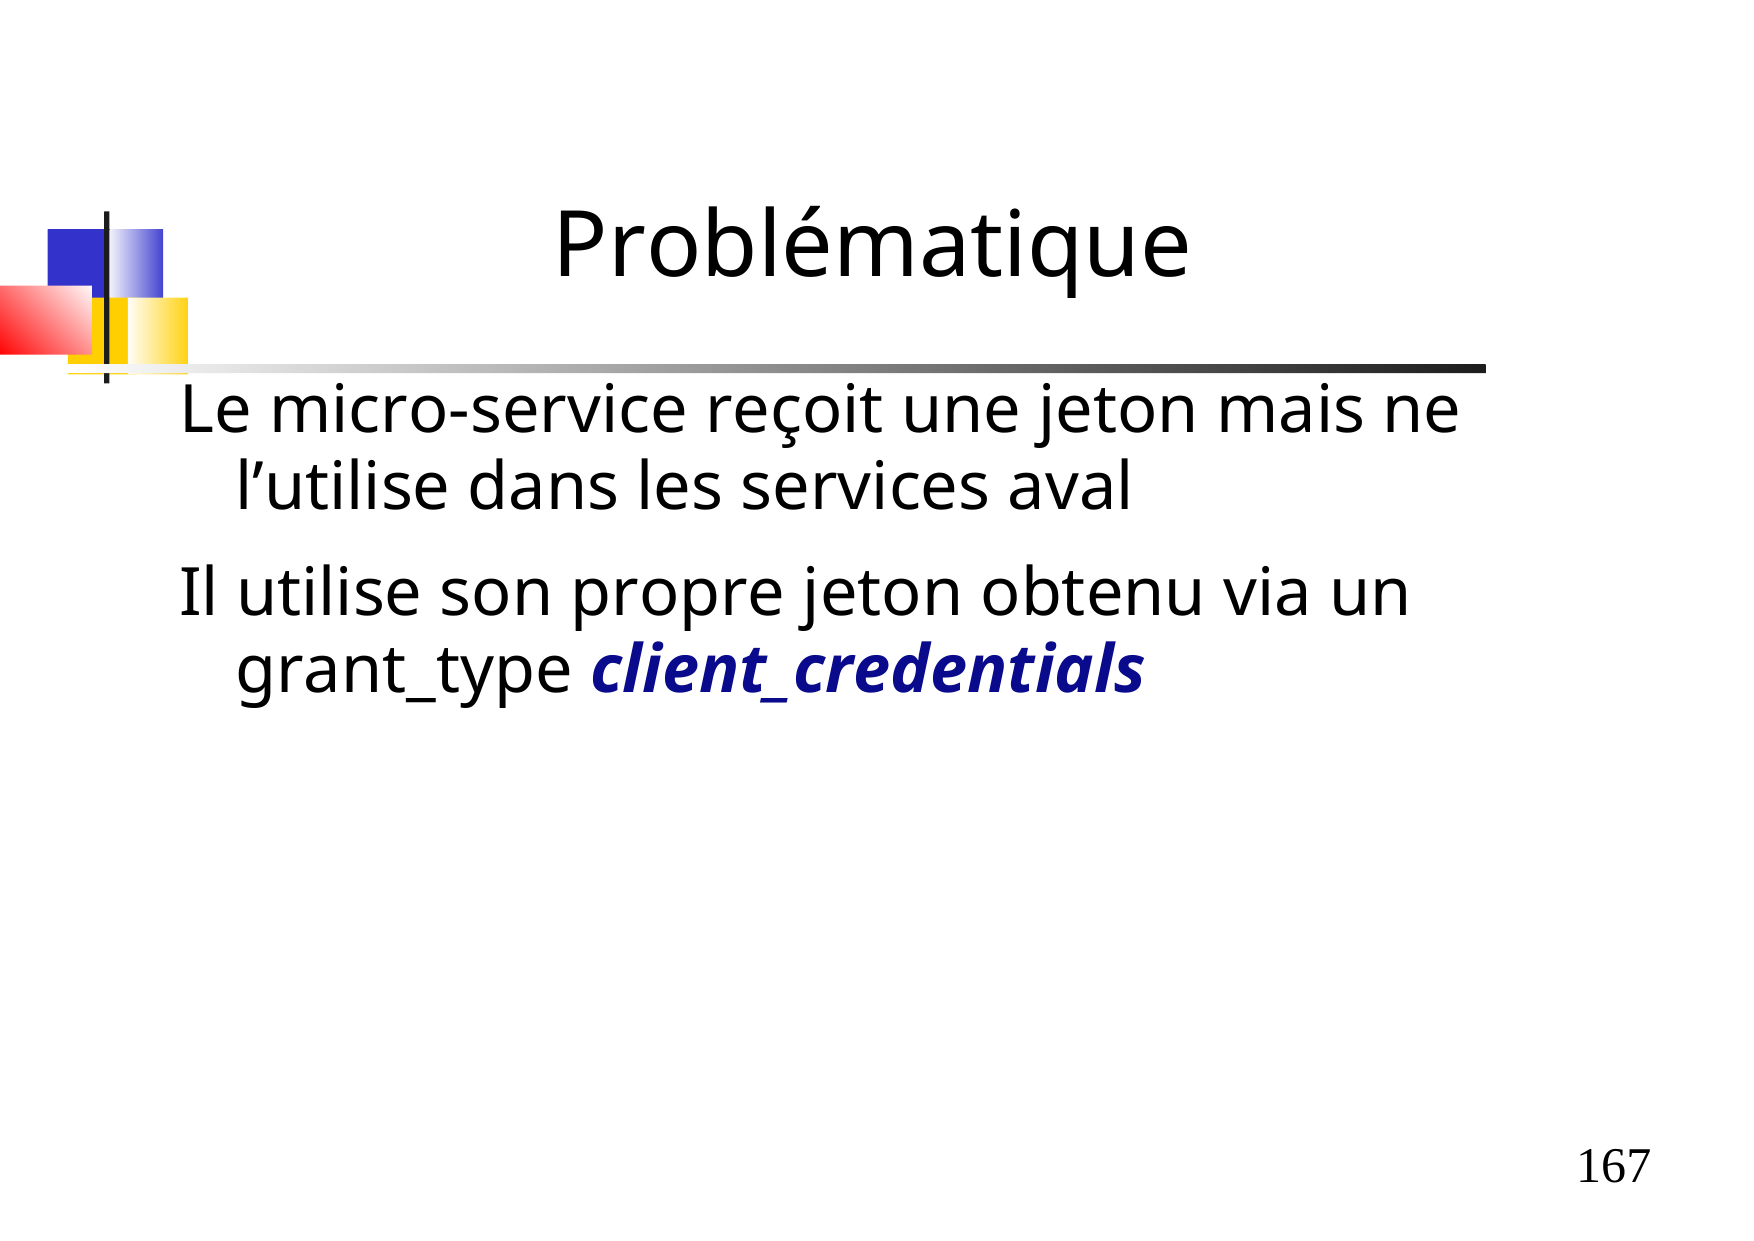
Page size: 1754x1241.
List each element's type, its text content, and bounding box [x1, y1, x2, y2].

list Le micro-service reçoit une jeton mais ne l’utilise dans les services aval Il utilise son propre jeton obtenu via un grant_type client_credentials [179, 371, 1567, 1091]
title Problématique [179, 139, 1567, 351]
